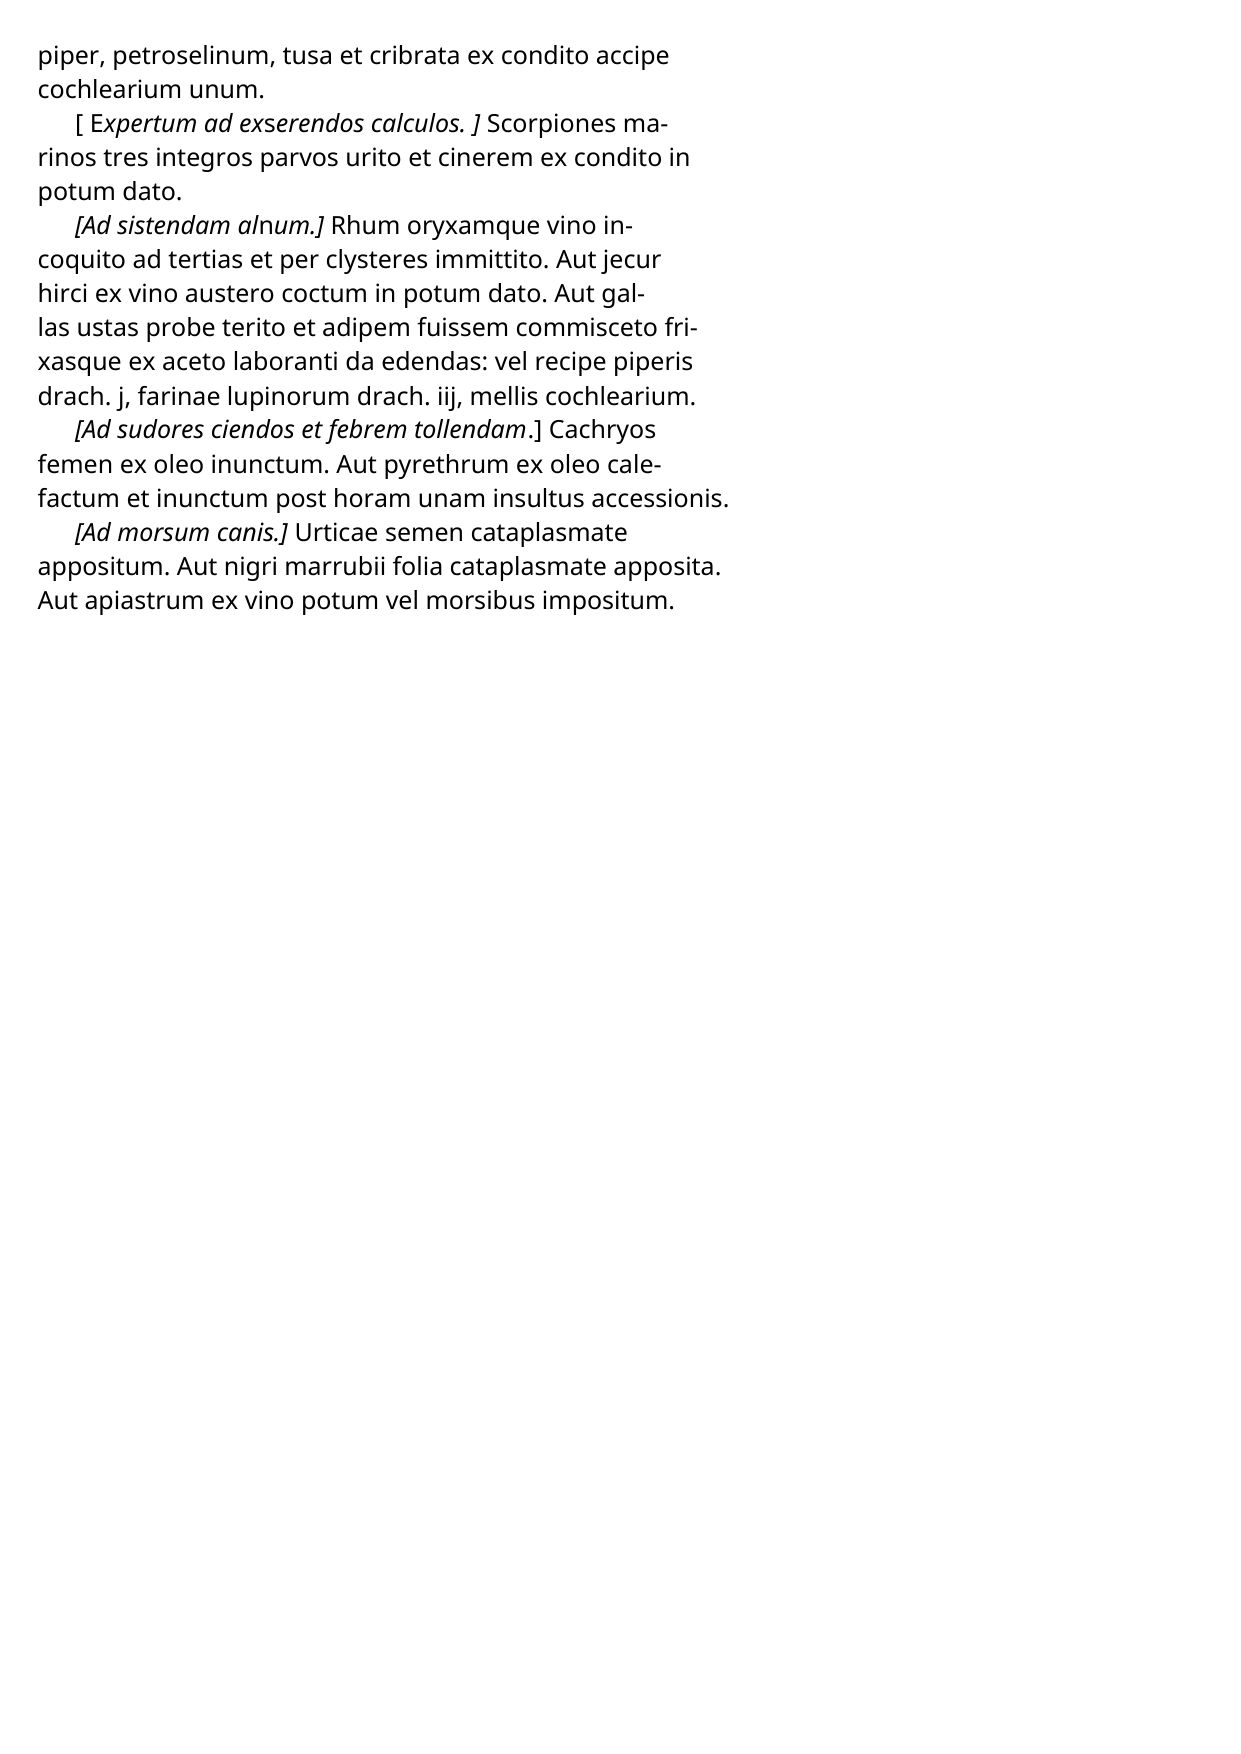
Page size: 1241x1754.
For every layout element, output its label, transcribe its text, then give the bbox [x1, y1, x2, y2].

text [Ad morsum canis.] Urticae semen cataplasmate appositum. Aut nigri marrubii folia cataplasmate apposita. Aut apiastrum ex vino potum vel morsibus impositum. [37, 514, 1203, 617]
text [Ad sistendam alnum.] Rhum oryxamque vino in- coquito ad tertias et per clysteres immittito. Aut jecur hirci ex vino austero coctum in potum dato. Aut gal- las ustas probe terito et adipem fuissem commisceto fri- xasque ex aceto laboranti da edendas: vel recipe piperis drach. j, farinae lupinorum drach. iij, mellis cochlearium. [37, 208, 1203, 412]
text [ Expertum ad exserendos calculos. ] Scorpiones ma- rinos tres integros parvos urito et cinerem ex condito in potum dato. [37, 106, 1203, 208]
text [Ad sudores ciendos et febrem tollendam.] Cachryos femen ex oleo inunctum. Aut pyrethrum ex oleo cale- factum et inunctum post horam unam insultus accessionis. [37, 412, 1203, 514]
text piper, petroselinum, tusa et cribrata ex condito accipe cochlearium unum. [37, 37, 1203, 106]
